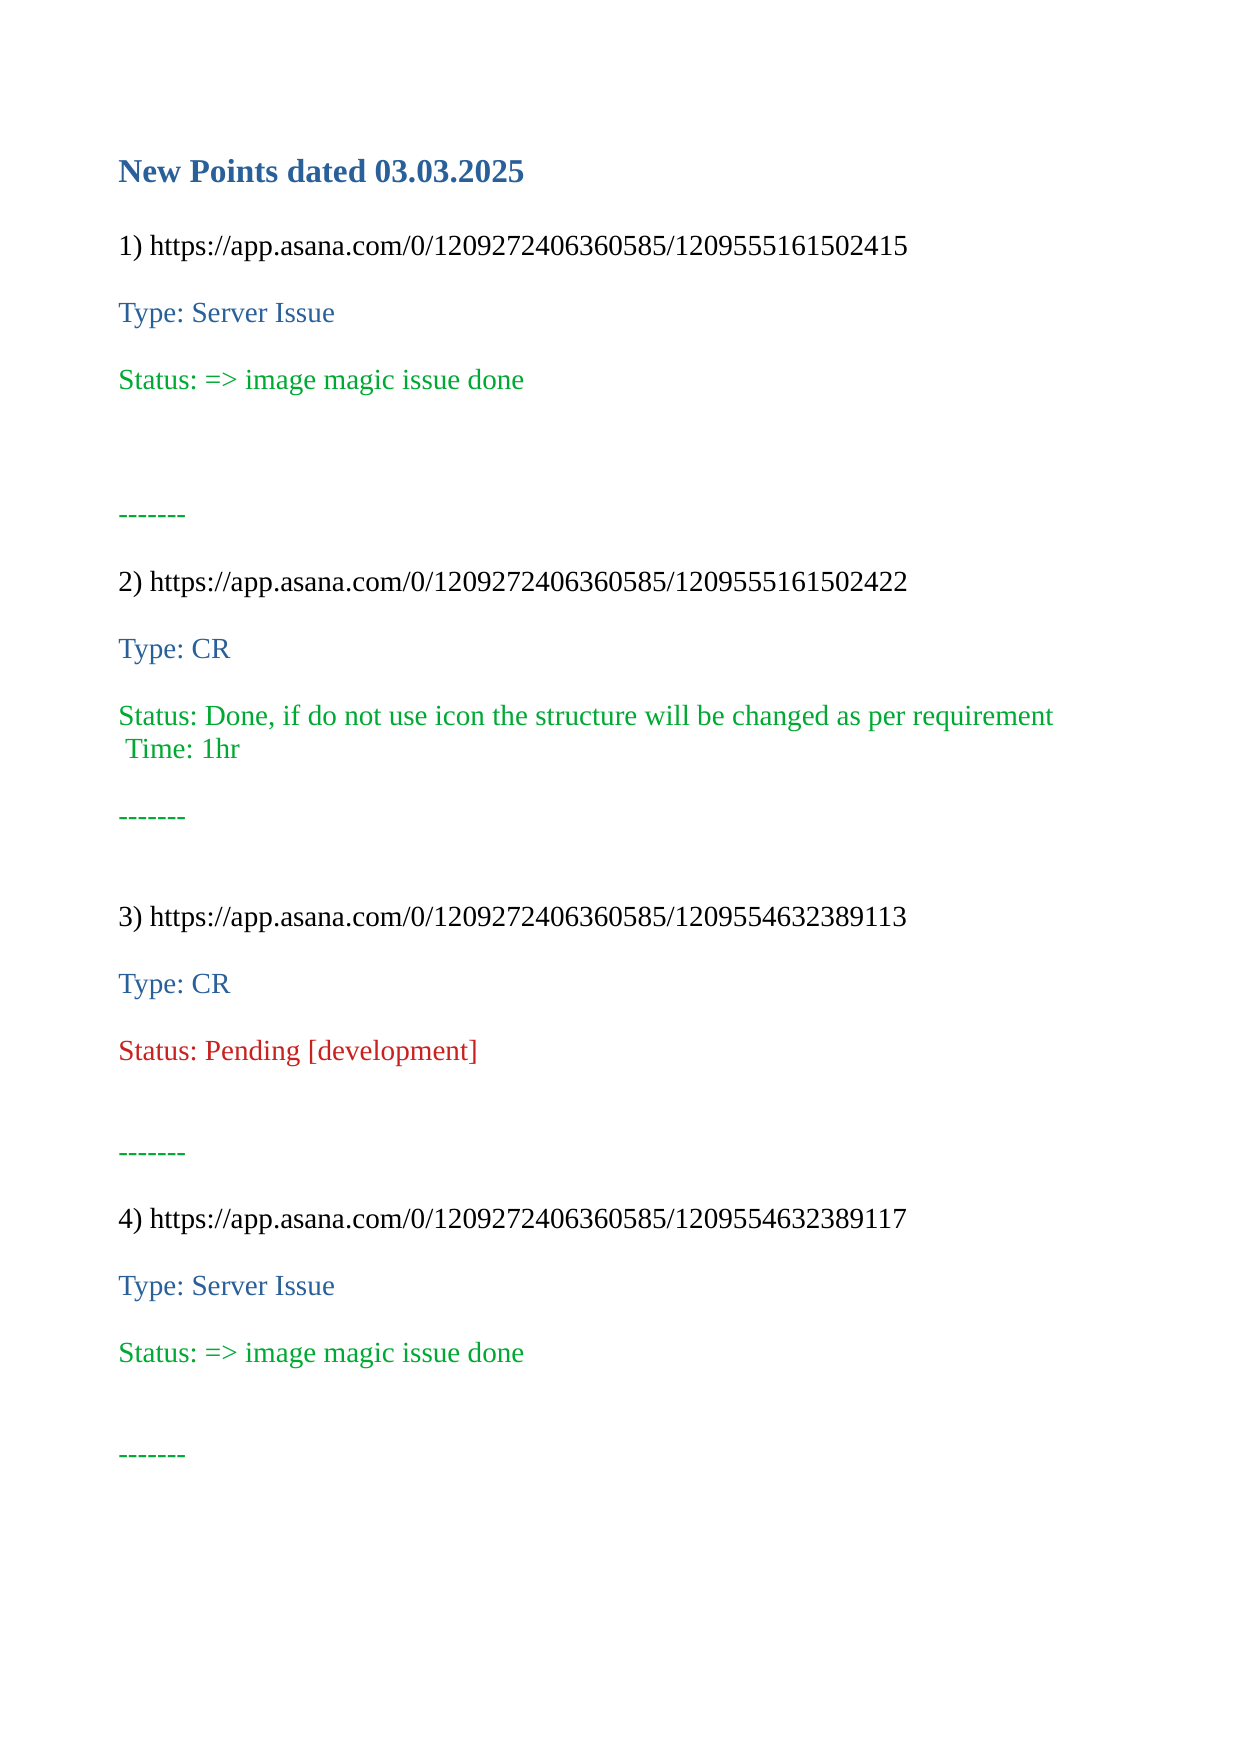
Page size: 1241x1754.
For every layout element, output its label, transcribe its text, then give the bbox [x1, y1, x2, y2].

text Type: Server Issue [118, 1268, 1122, 1302]
text ------- [118, 798, 1122, 832]
text 1) https://app.asana.com/0/1209272406360585/1209555161502415 [118, 228, 1122, 262]
text Type: CR [118, 966, 1122, 1000]
text ------- [118, 1134, 1122, 1167]
text Status: Done, if do not use icon the structure will be changed as per requirement [118, 698, 1122, 731]
text New Points dated 03.03.2025 [118, 152, 1122, 190]
text ------- [118, 1436, 1122, 1469]
text 2) https://app.asana.com/0/1209272406360585/1209555161502422 [118, 564, 1122, 597]
text Status: Pending [development] [118, 1033, 1122, 1067]
text Type: Server Issue [118, 295, 1122, 329]
text Status: => image magic issue done [118, 362, 1122, 396]
text 3) https://app.asana.com/0/1209272406360585/1209554632389113 [118, 899, 1122, 933]
text ------- [118, 497, 1122, 530]
text Time: 1hr [118, 731, 1122, 765]
text Type: CR [118, 631, 1122, 664]
text Status: => image magic issue done [118, 1335, 1122, 1369]
text 4) https://app.asana.com/0/1209272406360585/1209554632389117 [118, 1201, 1122, 1234]
